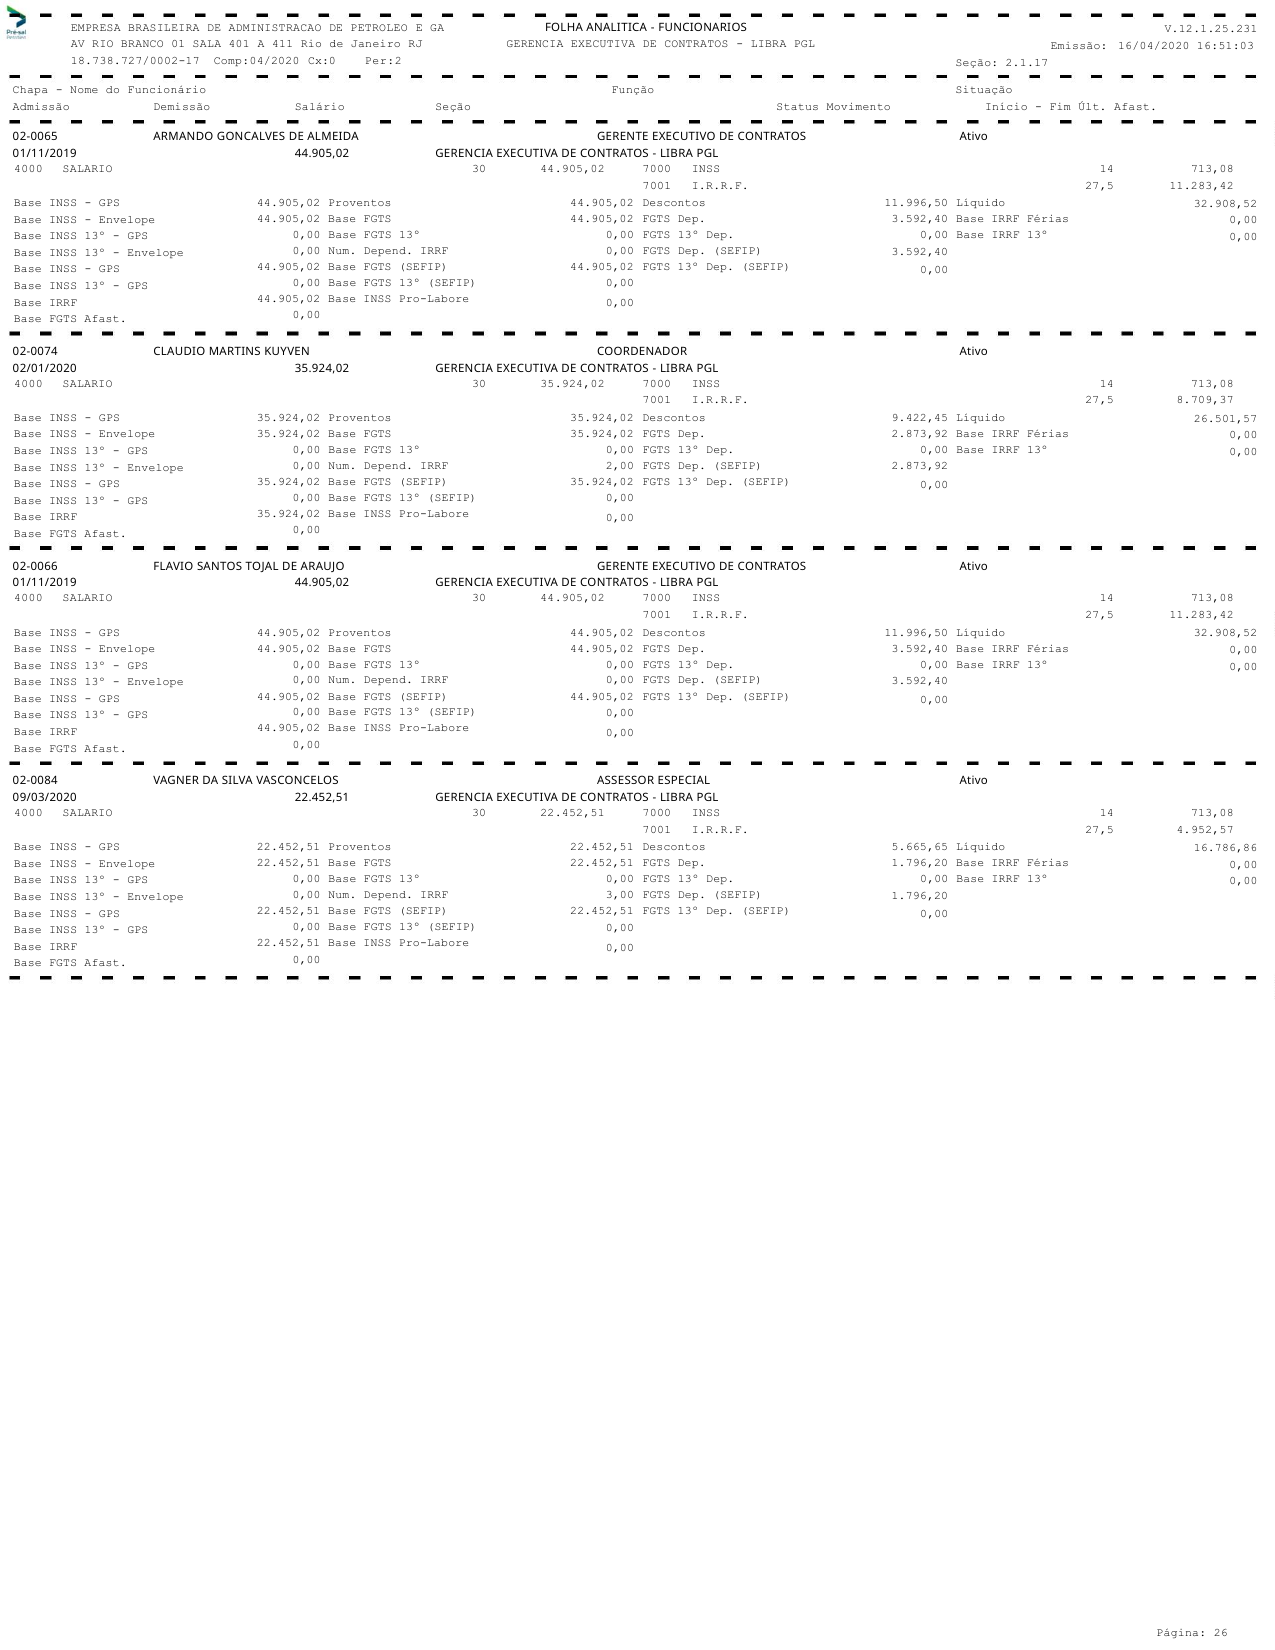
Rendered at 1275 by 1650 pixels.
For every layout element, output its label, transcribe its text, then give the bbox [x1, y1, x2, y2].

text I.R.R.F. [692, 822, 766, 836]
text 0,00 Base FGTS 13º [292, 657, 503, 671]
text FOLHA ANALITICA - FUNCIONARIOS [545, 20, 785, 34]
text 0,00 [1229, 857, 1275, 871]
text 713,08 [1191, 591, 1251, 604]
text Base INSS - Envelope [13, 857, 209, 870]
text Página: 26 [1156, 1626, 1244, 1639]
text Status Movimento [776, 99, 908, 113]
text 0,00 [920, 907, 966, 921]
text Base INSS - Envelope [13, 642, 209, 655]
text 30 [472, 591, 503, 604]
text Função [611, 83, 672, 96]
text V.12.1.25.231 [1164, 22, 1275, 35]
text 0,00 [1229, 642, 1275, 656]
text I.R.R.F. [692, 393, 766, 407]
text Base INSS 13º - GPS [13, 493, 169, 507]
text 0,00 [1229, 444, 1275, 458]
text 001 [650, 178, 688, 192]
text Base INSS 13º - GPS [13, 444, 209, 457]
text 0 [12, 344, 19, 358]
text 4.952,57 [1176, 822, 1251, 836]
text 16.786,86 [1193, 841, 1275, 854]
text Base INSS 13º - GPS [13, 923, 169, 936]
text 000 [21, 806, 60, 819]
text 35.924,02 Proventos [257, 411, 503, 424]
text Ativo [959, 559, 1012, 573]
text Situação [955, 82, 1066, 96]
text 0,00 [606, 511, 651, 524]
text 713,08 [1191, 376, 1251, 390]
text Seção: 2.1.17 [955, 55, 1066, 69]
text 27,5 [1085, 608, 1131, 621]
text CLAUDIO MARTINS KUYVEN [153, 344, 384, 358]
text 14 [1099, 591, 1131, 604]
text 000 [21, 162, 60, 175]
text 35.924,02 [540, 376, 622, 390]
text 27,5 [1085, 393, 1131, 407]
text 44.905,02 Base FGTS (SEFIP) [257, 259, 503, 273]
text 000 [21, 591, 60, 604]
text 5.665,65 Líquido [891, 840, 1095, 853]
text 0 [12, 361, 19, 375]
text 9/03/2020 [19, 791, 101, 804]
text INSS [692, 376, 738, 390]
text 22.452,51 Base FGTS [257, 856, 503, 869]
text 0,00 [920, 477, 966, 491]
text 000 [21, 376, 60, 390]
text 0,00 Base IRRF 13º [920, 657, 1095, 671]
text SALARIO [62, 376, 130, 390]
text Base IRRF [13, 510, 169, 523]
text 32.908,52 [1193, 196, 1275, 210]
text Base INSS 13º - GPS [13, 873, 209, 887]
text 44.905,02 Descontos [570, 625, 817, 639]
text 22.452,51 [540, 806, 622, 819]
text 44.905,02 Base FGTS (SEFIP) [257, 689, 503, 703]
text Base INSS - Envelope [13, 427, 209, 441]
text Ativo [959, 344, 1012, 358]
text 11.996,50 Líquido [884, 196, 1095, 209]
text Base INSS 13º - GPS [13, 658, 209, 672]
text 7000 [642, 376, 688, 390]
text 7000 [642, 806, 688, 819]
text SALARIO [62, 162, 130, 175]
text 44.905,02 FGTS 13º Dep. (SEFIP) [570, 259, 817, 273]
text 0,00 [292, 952, 503, 966]
text 2-0084 [19, 774, 80, 787]
text 7 [642, 608, 650, 621]
text Base INSS - GPS [13, 840, 138, 853]
text 27,5 [1085, 178, 1131, 192]
text Base IRRF [13, 939, 169, 953]
text 0 [12, 774, 19, 787]
text 0,00 [1229, 874, 1275, 887]
text 3,00 FGTS Dep. (SEFIP) [606, 888, 817, 901]
text Base INSS 13º - GPS [13, 708, 169, 722]
text 0,00 [606, 725, 651, 739]
text 001 [650, 822, 688, 836]
text 713,08 [1191, 806, 1251, 819]
text 0,00 Base IRRF 13º [920, 442, 1095, 456]
text Base INSS 13º - GPS [13, 229, 209, 242]
text Início - Fim Últ. Afast. [985, 99, 1182, 113]
text 14 [1099, 376, 1131, 390]
text 0,00 FGTS 13º Dep. [606, 657, 817, 671]
text Per:2 [364, 53, 419, 67]
text 0,00 [292, 738, 503, 751]
text GERENCIA EXECUTIVA DE CONTRATOS - LIBRA PGL [435, 791, 769, 804]
text GERENTE EXECUTIVO DE CONTRATOS [597, 130, 837, 143]
text INSS [692, 162, 738, 175]
text 9.422,45 Líquido [891, 411, 1095, 424]
text GERENTE EXECUTIVO DE CONTRATOS [597, 559, 837, 573]
text 35.924,02 Base FGTS [257, 427, 503, 440]
text 1/11/2019 [19, 576, 101, 589]
text 3.592,40 [891, 674, 1095, 687]
text 30 [472, 162, 503, 175]
text VAGNER DA SILVA VASCONCELOS [153, 774, 384, 787]
text 8.738.727/0002-17 Comp:04/2020 Cx:0 [78, 53, 361, 67]
text Base IRRF [13, 725, 169, 738]
text 44.905,02 Descontos [570, 196, 817, 209]
text 1.796,20 Base IRRF Férias [891, 856, 1095, 869]
text Base INSS - GPS [13, 411, 138, 424]
text 2-0065 [19, 130, 80, 143]
text 0,00 Base FGTS 13º (SEFIP) [292, 276, 503, 289]
text 4 [14, 591, 21, 604]
text Ativo [959, 774, 1012, 787]
text 4 [14, 376, 21, 390]
text 11.996,50 Líquido [884, 625, 1095, 639]
text 0,00 [606, 276, 817, 289]
text 2.873,92 [891, 459, 1095, 472]
text 001 [650, 608, 688, 621]
text 0,00 Base FGTS 13º [292, 442, 503, 456]
text FLAVIO SANTOS TOJAL DE ARAUJO [153, 559, 386, 573]
text 0,00 [606, 940, 651, 954]
text 30 [472, 806, 503, 819]
text 22.452,51 Base INSS Pro-Labore [257, 936, 503, 949]
text I.R.R.F. [692, 178, 766, 192]
text 3.592,40 [891, 244, 1095, 258]
text GERENCIA EXECUTIVA DE CONTRATOS - LIBRA PGL [435, 361, 769, 375]
text 0,00 Base FGTS 13º [292, 228, 503, 241]
text COORDENADOR [597, 344, 693, 358]
text 0,00 [1229, 229, 1275, 243]
text 1.796,20 [891, 888, 1095, 902]
text 22.452,51 Base FGTS (SEFIP) [257, 904, 503, 917]
text INSS [692, 591, 738, 604]
text EMPRESA BRASILEIRA DE ADMINISTRACAO DE PETROLEO E GA [71, 20, 469, 34]
text 22.452,51 FGTS Dep. [570, 856, 817, 869]
text Base INSS 13º - Envelope [13, 460, 209, 474]
text GERENCIA EXECUTIVA DE CONTRATOS - LIBRA PGL [435, 146, 837, 160]
text Base INSS 13º - Envelope [13, 890, 209, 903]
text 3.592,40 Base IRRF Férias [891, 641, 1095, 655]
text 3.592,40 Base IRRF Férias [891, 212, 1095, 225]
text Base INSS - Envelope [13, 212, 209, 226]
text Seção [435, 99, 488, 113]
text 0,00 [920, 692, 966, 706]
text Ativo [959, 130, 1012, 143]
text 4 [14, 806, 21, 819]
text Chapa - Nome do Funcionário [12, 83, 236, 96]
text Emissão: [1050, 38, 1118, 52]
text Base FGTS Afast. [13, 741, 145, 755]
text 001 [650, 393, 688, 407]
text 2,00 FGTS Dep. (SEFIP) [606, 458, 817, 472]
text 44.905,02 Base FGTS [257, 641, 503, 655]
text 44.905,02 [294, 576, 376, 589]
text 27,5 [1085, 822, 1131, 836]
text 14 [1099, 162, 1131, 175]
text 44.905,02 Proventos [257, 625, 503, 639]
text 44.905,02 Base INSS Pro-Labore [257, 721, 503, 734]
text 44.905,02 Base FGTS [257, 212, 503, 225]
text 35.924,02 FGTS 13º Dep. (SEFIP) [570, 474, 817, 488]
text 35.924,02 Base FGTS (SEFIP) [257, 474, 503, 488]
text Base FGTS Afast. [13, 527, 145, 540]
text 32.908,52 [1193, 626, 1275, 639]
text ARMANDO GONCALVES DE ALMEIDA [153, 130, 384, 143]
text 14 [1099, 806, 1131, 819]
text 8.709,37 [1176, 393, 1251, 407]
text 0,00 Base IRRF 13º [920, 228, 1095, 241]
text 0,00 [606, 706, 817, 719]
text 0,00 [292, 308, 503, 321]
text 0,00 Base FGTS 13º (SEFIP) [292, 920, 503, 933]
text 2-0066 [19, 559, 80, 573]
text 0,00 Num. Depend. IRRF [292, 244, 503, 257]
text 2.873,92 Base IRRF Férias [891, 427, 1095, 440]
text 0,00 [606, 296, 651, 309]
text 30 [472, 376, 503, 390]
text 0 [12, 146, 19, 160]
text 35.924,02 FGTS Dep. [570, 427, 817, 440]
text 0,00 FGTS Dep. (SEFIP) [606, 244, 817, 257]
text 0 [12, 576, 19, 589]
text 0,00 [1229, 428, 1275, 441]
text SALARIO [62, 806, 130, 819]
text 26.501,57 [1193, 411, 1275, 425]
text GERENCIA EXECUTIVA DE CONTRATOS - LIBRA PGL [435, 576, 769, 589]
text 16/04/2020 16:51:03 [1118, 38, 1275, 52]
text 0,00 FGTS 13º Dep. [606, 442, 817, 456]
text 0,00 Num. Depend. IRRF [292, 673, 503, 687]
text Base INSS - GPS [13, 625, 138, 639]
text Base INSS 13º - GPS [13, 279, 169, 292]
text 0,00 Num. Depend. IRRF [292, 458, 503, 472]
text 0,00 Base FGTS 13º (SEFIP) [292, 705, 503, 718]
text 4 [14, 162, 21, 175]
text Base INSS - GPS [13, 477, 209, 490]
text ASSESSOR ESPECIAL [597, 774, 737, 787]
text 7 [642, 822, 650, 836]
text Base INSS 13º - Envelope [13, 246, 209, 259]
text 0,00 [1229, 213, 1275, 226]
text 7000 [642, 162, 688, 175]
text 0 [12, 130, 19, 143]
text I.R.R.F. [692, 608, 766, 621]
text 44.905,02 [540, 591, 622, 604]
text SALARIO [62, 591, 130, 604]
text 0,00 [1229, 659, 1275, 673]
text 7000 [642, 591, 688, 604]
text 22.452,51 FGTS 13º Dep. (SEFIP) [570, 904, 817, 917]
text 11.283,42 [1169, 608, 1251, 621]
text 0,00 [606, 920, 817, 934]
text 35.924,02 [294, 361, 384, 375]
text 2/01/2020 [19, 361, 101, 375]
text 44.905,02 FGTS Dep. [570, 641, 817, 655]
text INSS [692, 806, 738, 819]
text 0,00 [606, 491, 817, 504]
text Base FGTS Afast. [13, 312, 145, 325]
text 0,00 FGTS 13º Dep. [606, 872, 817, 885]
text 11.283,42 [1169, 178, 1251, 192]
text Base INSS - GPS [13, 692, 209, 705]
text Base INSS - GPS [13, 906, 209, 920]
text 0 [12, 559, 19, 573]
text 44.905,02 Proventos [257, 196, 503, 209]
text Base INSS - GPS [13, 262, 209, 276]
text 0 [12, 791, 19, 804]
text 22.452,51 Proventos [257, 840, 503, 853]
text 44.905,02 [540, 162, 622, 175]
text 22.452,51 [294, 791, 384, 804]
picture [0, 0, 1275, 1650]
text AV RIO BRANCO 01 SALA 401 A 411 Rio de Janeiro RJ [71, 37, 469, 50]
text 22.452,51 Descontos [570, 840, 817, 853]
text 713,08 [1191, 162, 1251, 175]
text 44.905,02 [294, 146, 384, 160]
text 7 [642, 178, 650, 192]
text 1 [71, 53, 78, 67]
text 44.905,02 Base INSS Pro-Labore [257, 291, 503, 305]
text Admissão Demissão [12, 99, 236, 113]
text Base INSS 13º - Envelope [13, 675, 209, 688]
text 44.905,02 FGTS Dep. [570, 212, 817, 225]
text 35.924,02 Base INSS Pro-Labore [257, 506, 503, 520]
text 1/11/2019 [19, 146, 101, 160]
text 35.924,02 Descontos [570, 411, 817, 424]
text 0,00 FGTS 13º Dep. [606, 228, 817, 241]
text 0,00 [920, 263, 966, 276]
text 0,00 FGTS Dep. (SEFIP) [606, 673, 817, 687]
text Base INSS - GPS [13, 196, 138, 209]
text 44.905,02 FGTS 13º Dep. (SEFIP) [570, 689, 817, 703]
text Salário [294, 99, 362, 113]
text 0,00 Base FGTS 13º [292, 872, 503, 885]
text 2-0074 [19, 344, 80, 358]
text 0,00 [292, 523, 503, 536]
text 0,00 Num. Depend. IRRF [292, 888, 503, 901]
text Base FGTS Afast. [13, 956, 145, 969]
text GERENCIA EXECUTIVA DE CONTRATOS - LIBRA PGL [506, 37, 840, 50]
text 0,00 Base IRRF 13º [920, 872, 1095, 885]
text 7 [642, 393, 650, 407]
text 0,00 Base FGTS 13º (SEFIP) [292, 490, 503, 504]
text Base IRRF [13, 295, 169, 309]
